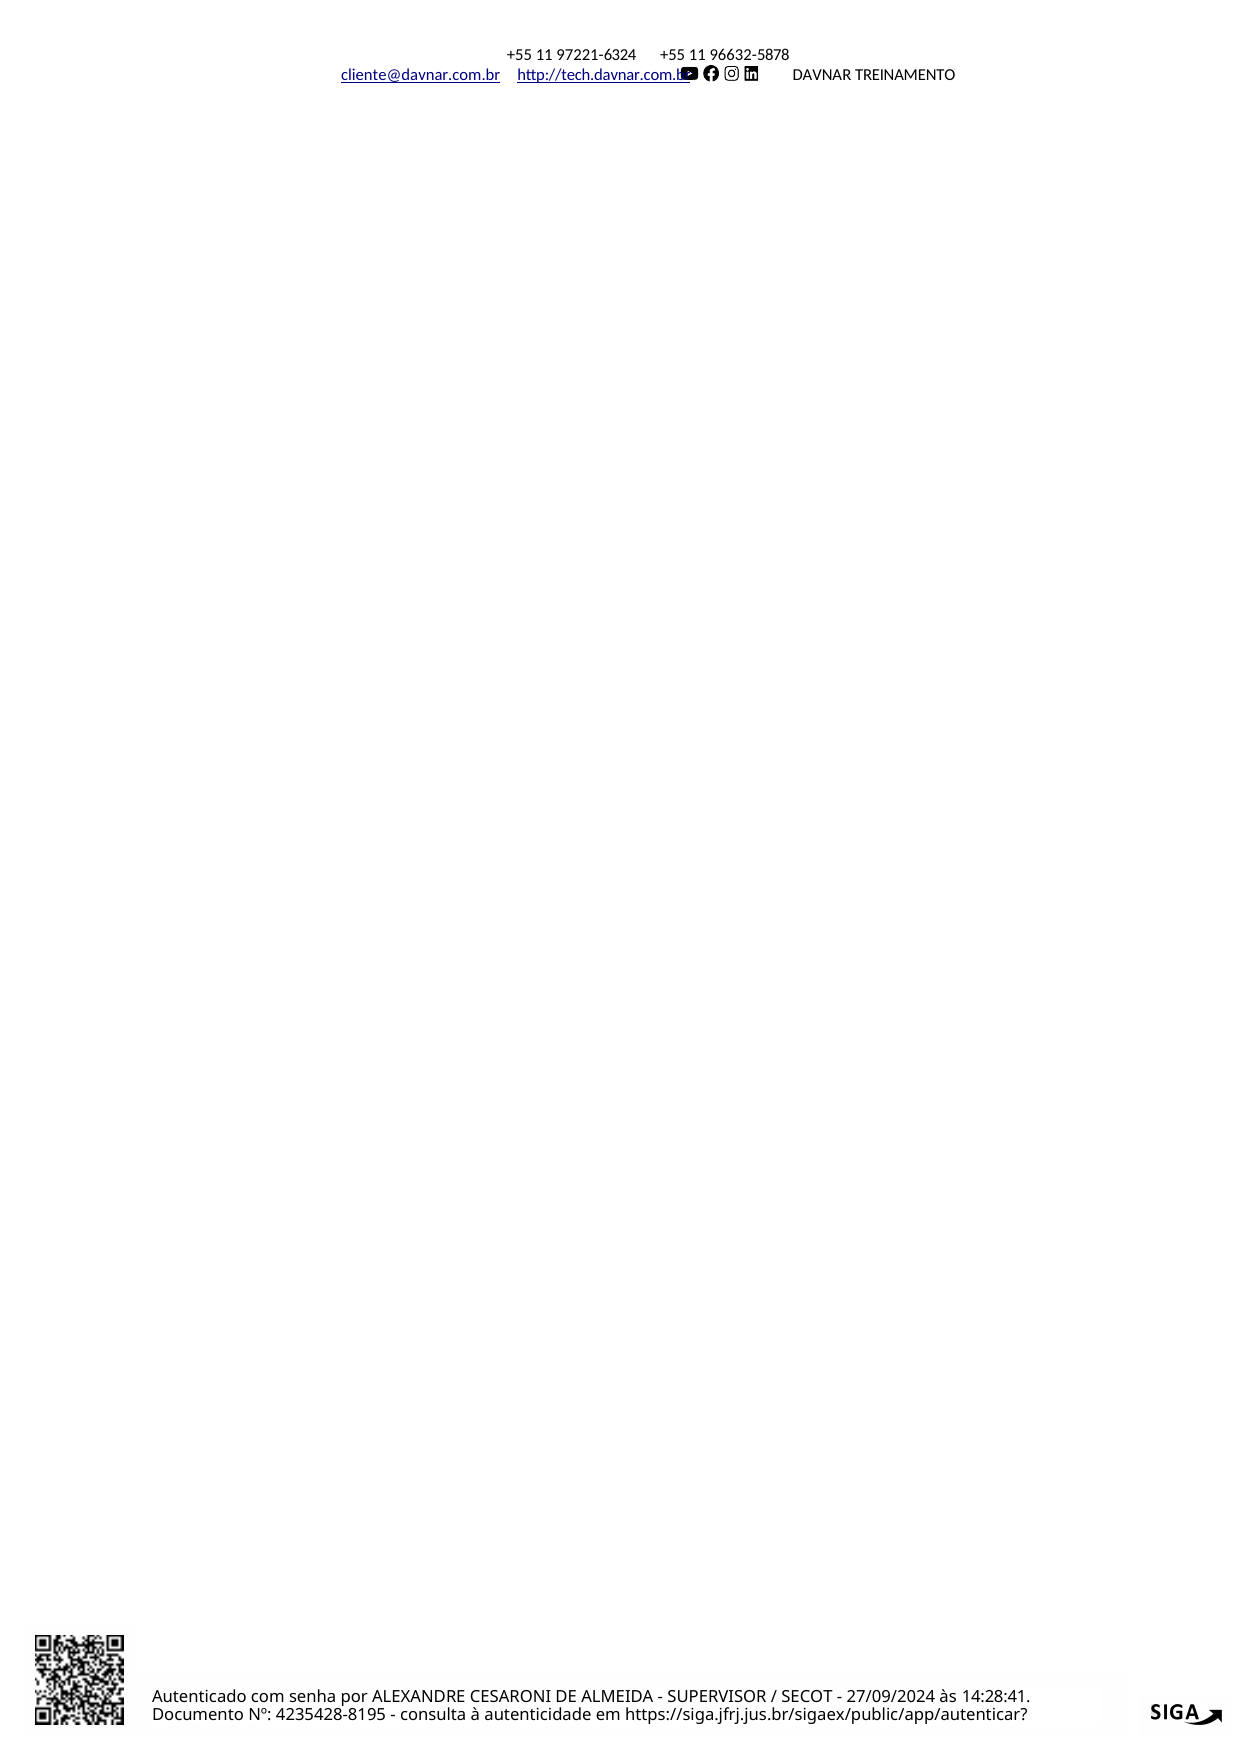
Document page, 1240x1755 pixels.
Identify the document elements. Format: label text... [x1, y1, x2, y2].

text +55 11 97221-6324 +55 11 96632-5878 [175, 44, 1121, 64]
text cliente@davnar.com.br http://tech.davnar.com.br DAVNAR TREINAMENTO [175, 64, 1121, 84]
